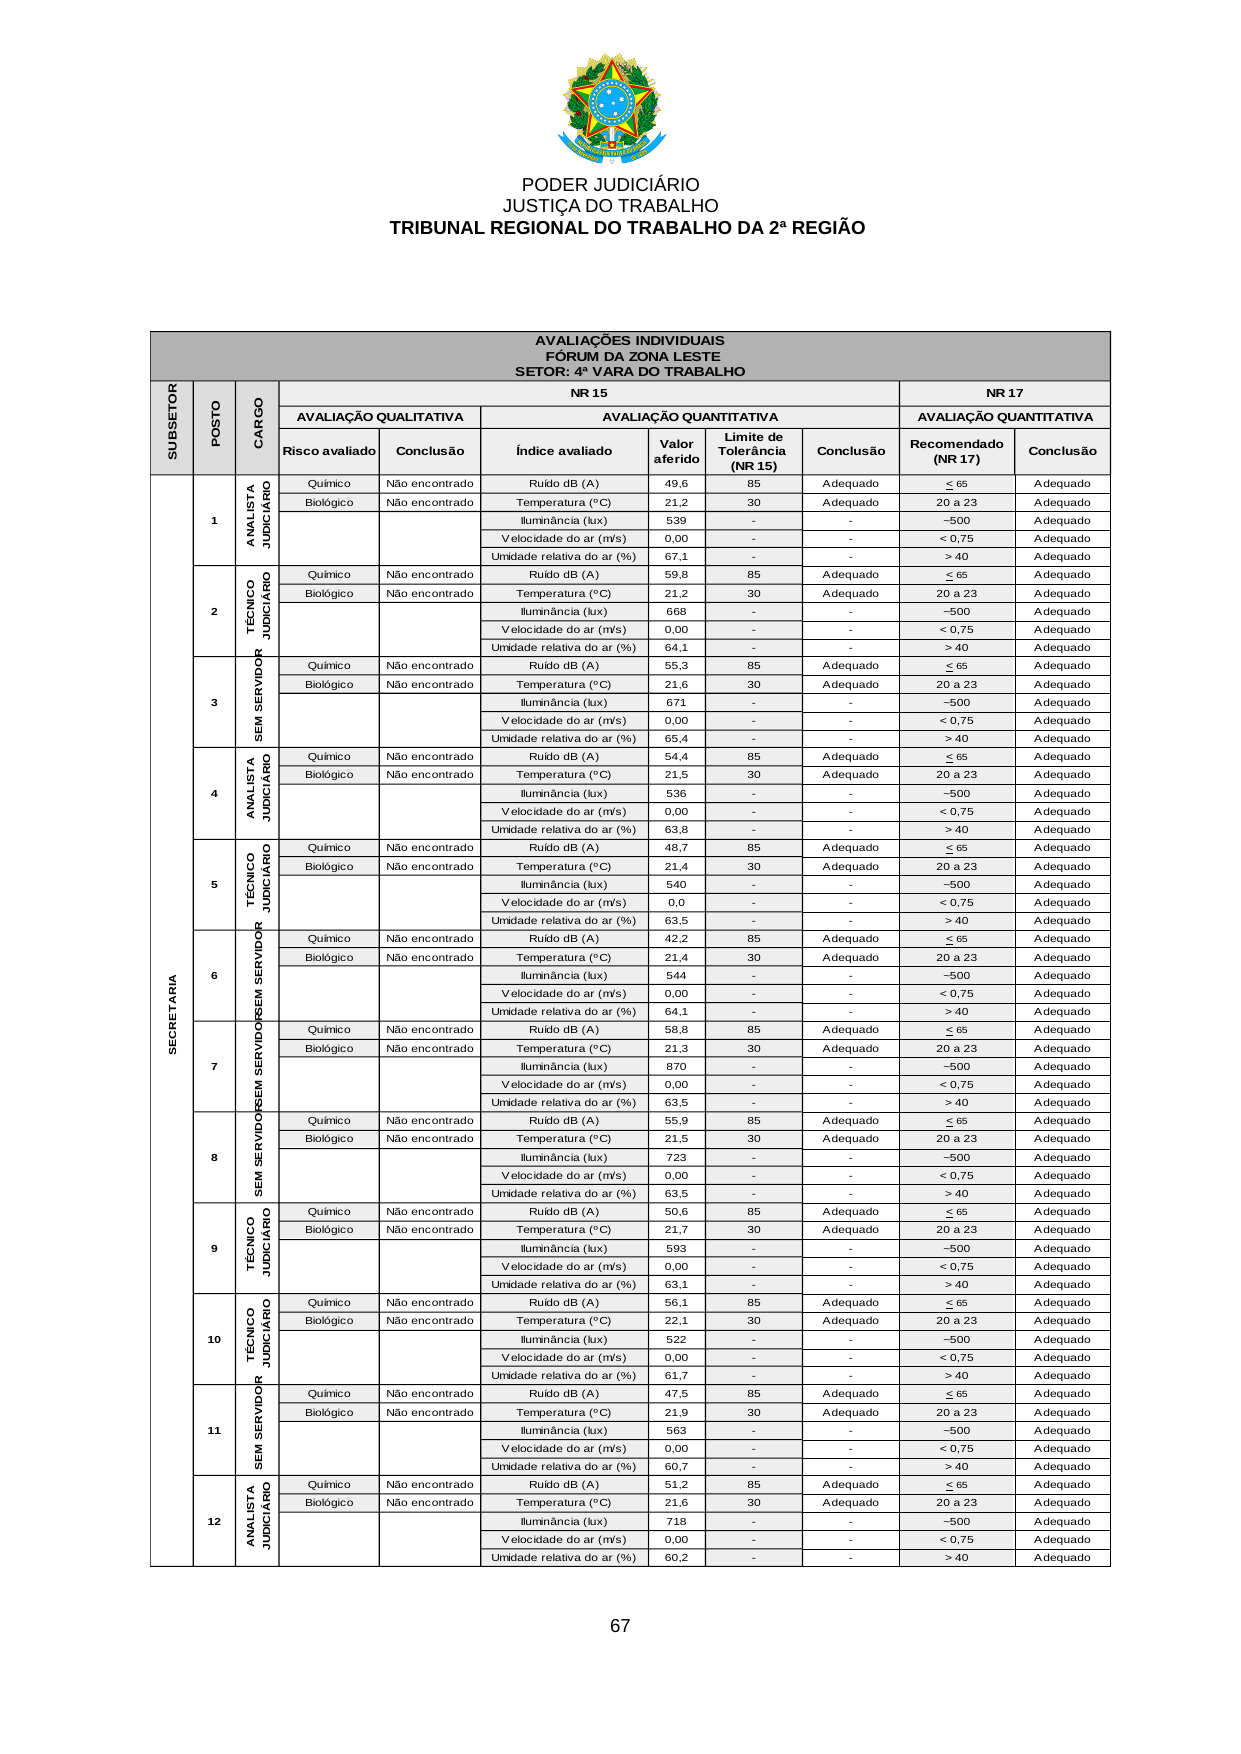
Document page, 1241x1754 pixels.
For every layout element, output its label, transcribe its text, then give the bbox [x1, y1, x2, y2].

text H [118, 307, 1122, 326]
